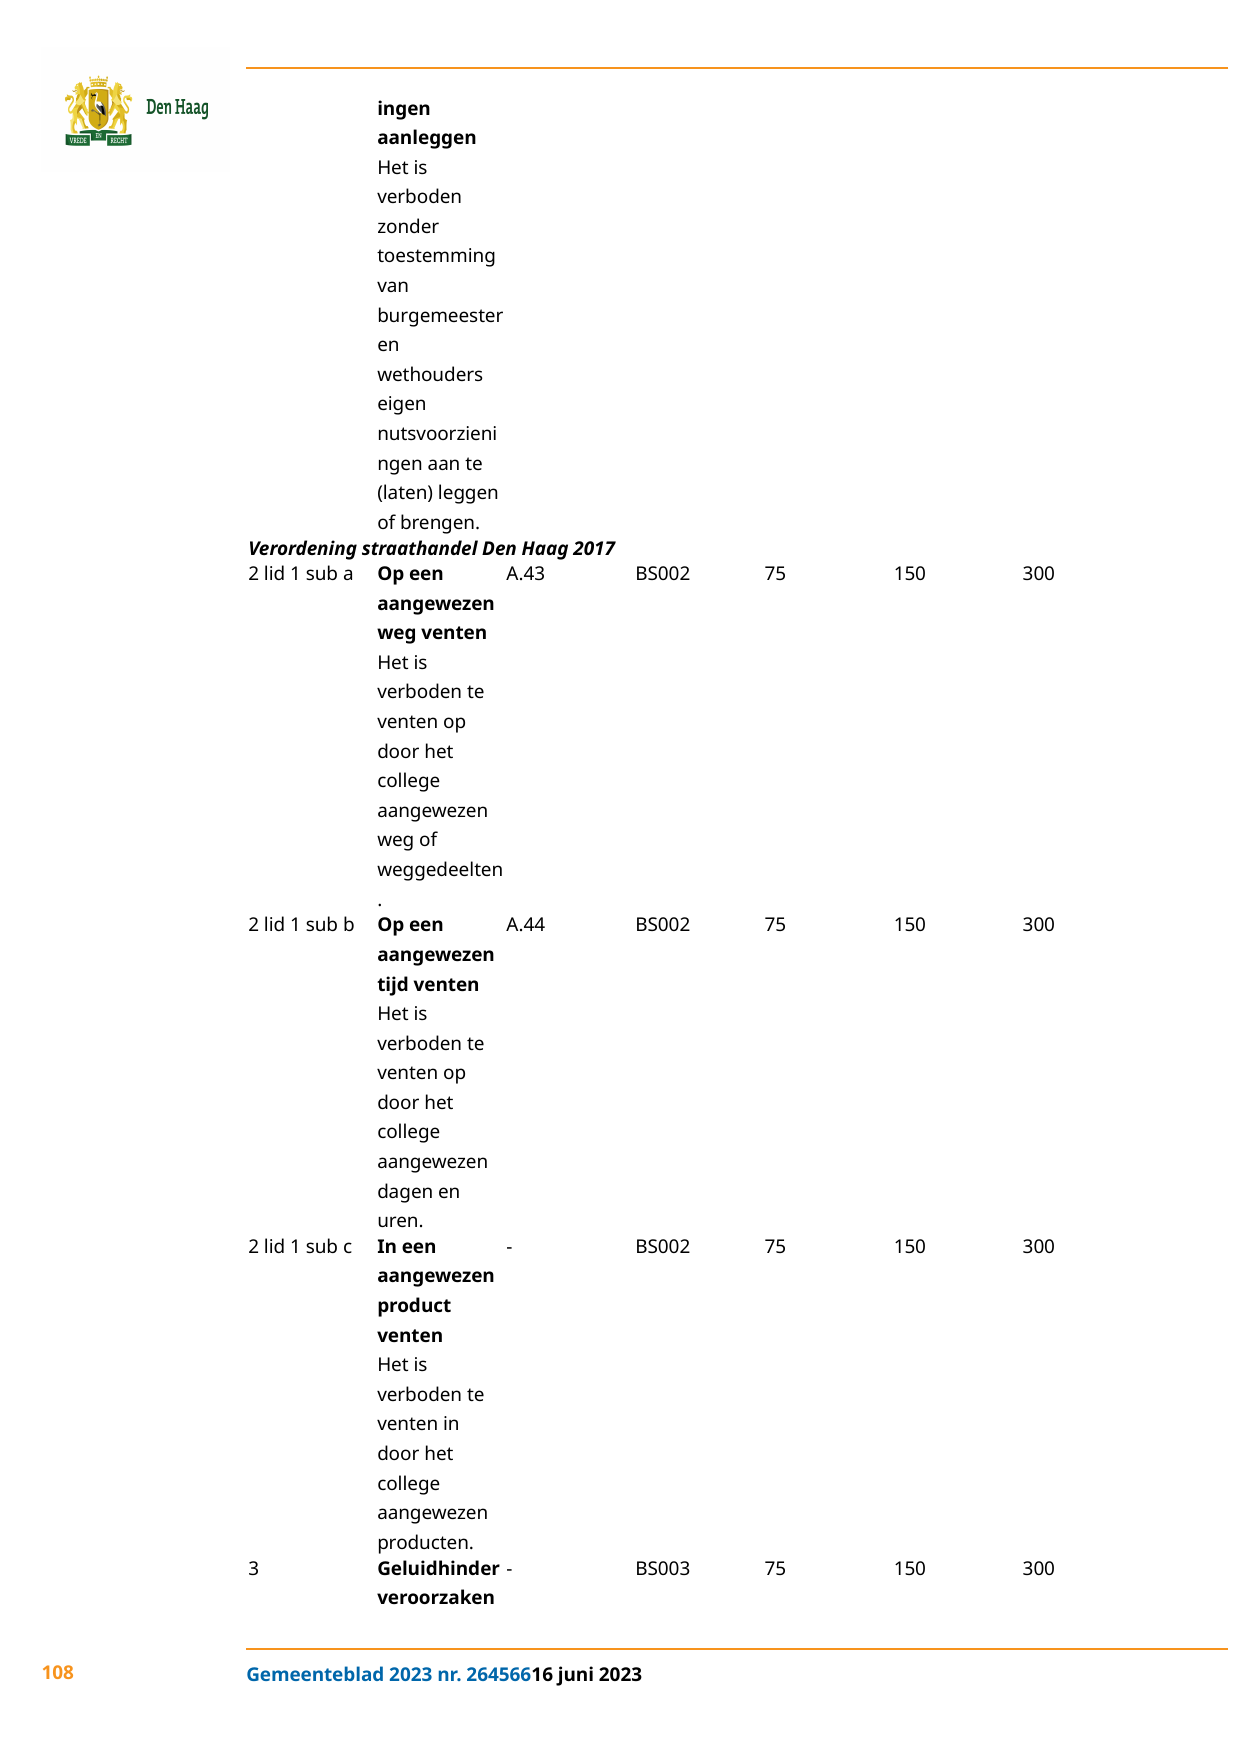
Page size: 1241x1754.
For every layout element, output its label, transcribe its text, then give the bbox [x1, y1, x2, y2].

table_cell 2 lid 1 sub c [248, 1233, 377, 1555]
table_cell BS002 [635, 912, 764, 1233]
table_cell [248, 95, 377, 535]
table_cell In een aangewezen product venten Het is verboden te venten in door het college aangewezen producten. [377, 1233, 506, 1555]
table_cell [1023, 95, 1152, 535]
table_cell 150 [894, 1555, 1022, 1610]
table_cell - [506, 95, 635, 535]
table_cell 300 [1023, 1233, 1152, 1555]
table_cell - [506, 1555, 635, 1610]
table_cell Op een aangewezen tijd venten Het is verboden te venten op door het college aangewezen dagen en uren. [377, 912, 506, 1233]
table_cell 150 [894, 1233, 1022, 1555]
table_cell [764, 95, 893, 535]
table_cell 300 [1023, 912, 1152, 1233]
table_cell ingen aanleggen Het is verboden zonder toestemming van burgemeester en wethouders eigen nutsvoorzieningen aan te (laten) leggen of brengen. [377, 95, 506, 535]
table_cell 2 lid 1 sub a [248, 560, 377, 912]
table_cell [635, 95, 764, 535]
table_cell 150 [894, 560, 1022, 912]
table_cell Op een aangewezen weg venten Het is verboden te venten op door het college aangewezen weg of weggedeelten. [377, 560, 506, 912]
table_cell 300 [1023, 560, 1152, 912]
table_cell - [506, 1233, 635, 1555]
table_cell BS002 [635, 560, 764, 912]
table_cell Verordening straathandel Den Haag 2017 [248, 535, 1152, 560]
table_cell 300 [1023, 1555, 1152, 1610]
table_cell [894, 95, 1022, 535]
table_cell A.44 [506, 912, 635, 1233]
table_cell 75 [764, 1233, 893, 1555]
table_cell 75 [764, 560, 893, 912]
table_cell 3 [248, 1555, 377, 1610]
table_cell A.43 [506, 560, 635, 912]
table_cell BS003 [635, 1555, 764, 1610]
picture [41, 47, 231, 172]
table_cell 2 lid 1 sub b [248, 912, 377, 1233]
table_cell 75 [764, 912, 893, 1233]
table_cell BS002 [635, 1233, 764, 1555]
table_cell Geluidhinder veroorzaken [377, 1555, 506, 1610]
table_cell 150 [894, 912, 1022, 1233]
table_cell 75 [764, 1555, 893, 1610]
